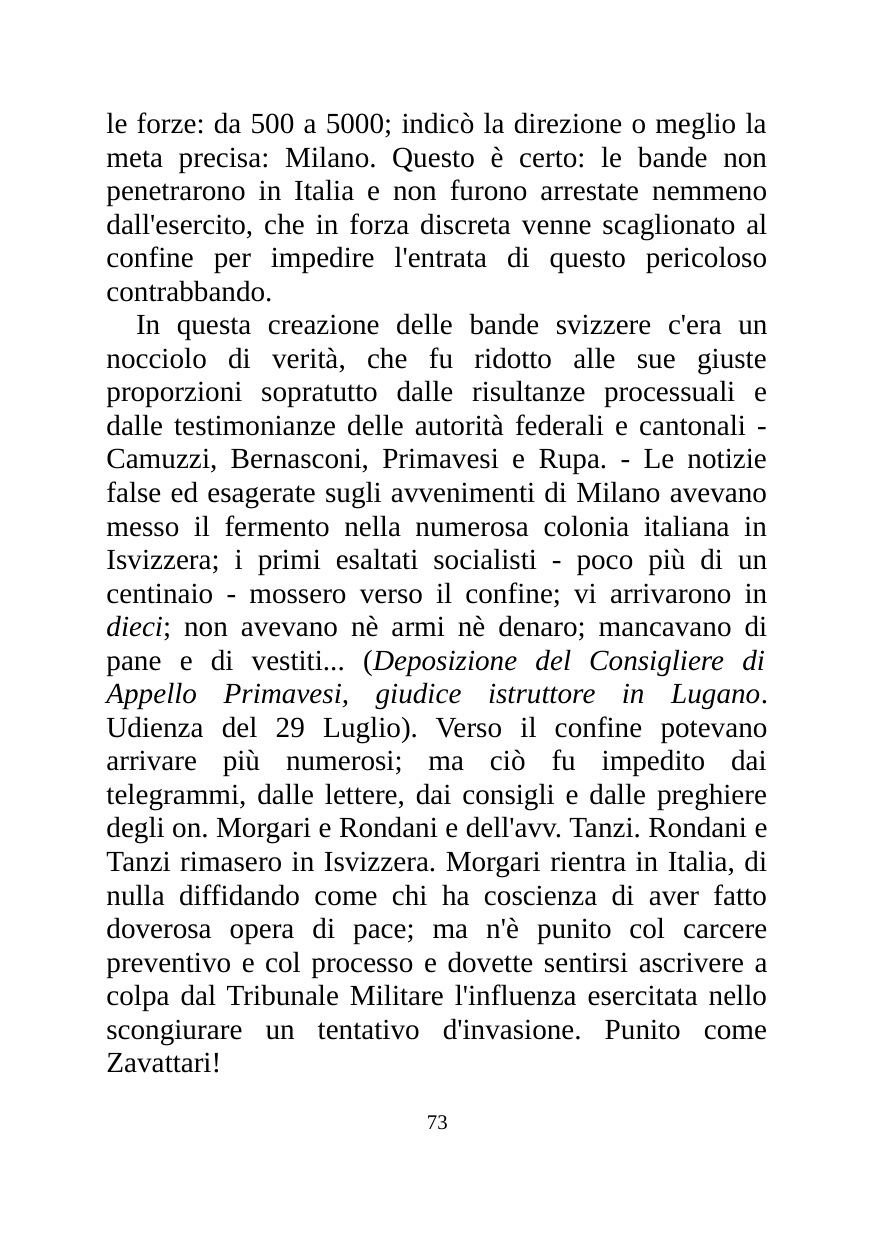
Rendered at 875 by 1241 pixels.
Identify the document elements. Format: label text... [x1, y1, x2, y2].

text le forze: da 500 a 5000; indicò la direzione o meglio la meta precisa: Milano. Questo è certo: le bande non penetrarono in Italia e non furono arrestate nemmeno dall'esercito, che in forza discreta venne scaglionato al confine per impedire l'entrata di questo pericoloso contrabbando. [106, 106, 768, 307]
text In questa creazione delle bande svizzere c'era un nocciolo di verità, che fu ridotto alle sue giuste proporzioni sopratutto dalle risultanze processuali e dalle testimonianze delle autorità federali e cantonali - Camuzzi, Bernasconi, Primavesi e Rupa. - Le notizie false ed esagerate sugli avvenimenti di Milano avevano messo il fermento nella numerosa colonia italiana in Isvizzera; i primi esaltati socialisti - poco più di un centinaio - mossero verso il confine; vi arrivarono in dieci; non avevano nè armi nè denaro; mancavano di pane e di vestiti... (Deposizione del Consigliere di Appello Primavesi, giudice istruttore in Lugano. Udienza del 29 Luglio). Verso il confine potevano arrivare più numerosi; ma ciò fu impedito dai telegrammi, dalle lettere, dai consigli e dalle preghiere degli on. Morgari e Rondani e dell'avv. Tanzi. Rondani e Tanzi rimasero in Isvizzera. Morgari rientra in Italia, di nulla diffidando come chi ha coscienza di aver fatto doverosa opera di pace; ma n'è punito col carcere preventivo e col processo e dovette sentirsi ascrivere a colpa dal Tribunale Militare l'influenza esercitata nello scongiurare un tentativo d'invasione. Punito come Zavattari! [106, 307, 768, 1079]
